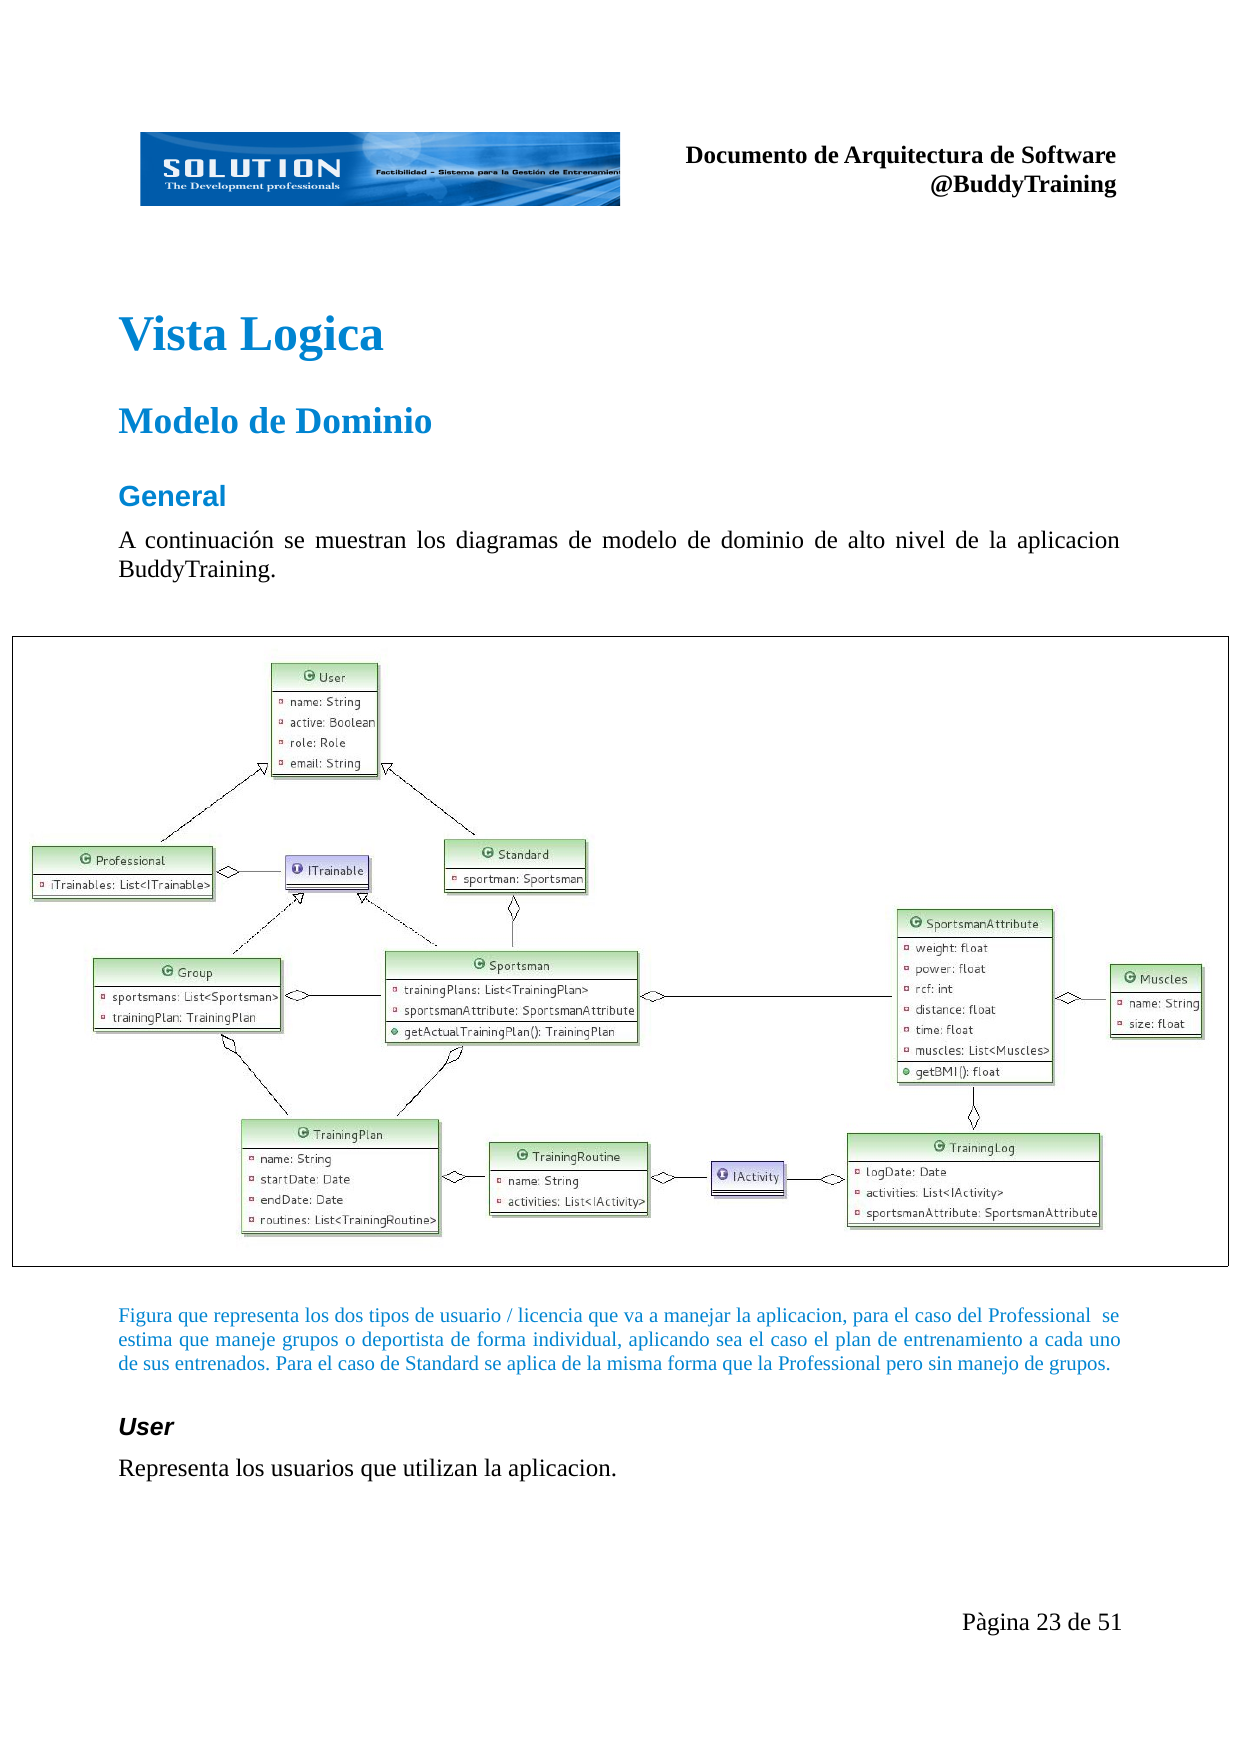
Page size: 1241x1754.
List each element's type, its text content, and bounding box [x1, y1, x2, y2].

text A continuación se muestran los diagramas de modelo de dominio de alto nivel de la aplicacion BuddyTraining. [118, 525, 1122, 582]
subtitle User [118, 1412, 1122, 1441]
text Figura que representa los dos tipos de usuario / licencia que va a manejar la aplicacion, para el caso del Professional se estima que maneje grupos o deportista de forma individual, aplicando sea el caso el plan de entrenamiento a cada uno de sus entrenados. Para el caso de Standard se aplica de la misma forma que la Professional pero sin manejo de grupos. [118, 1303, 1122, 1375]
picture [140, 132, 621, 206]
picture [15, 639, 1225, 1264]
text Representa los usuarios que utilizan la aplicacion. [118, 1453, 1122, 1482]
subtitle Modelo de Dominio [118, 398, 1122, 441]
subtitle General [118, 479, 1122, 512]
subtitle Vista Logica [118, 303, 1122, 361]
